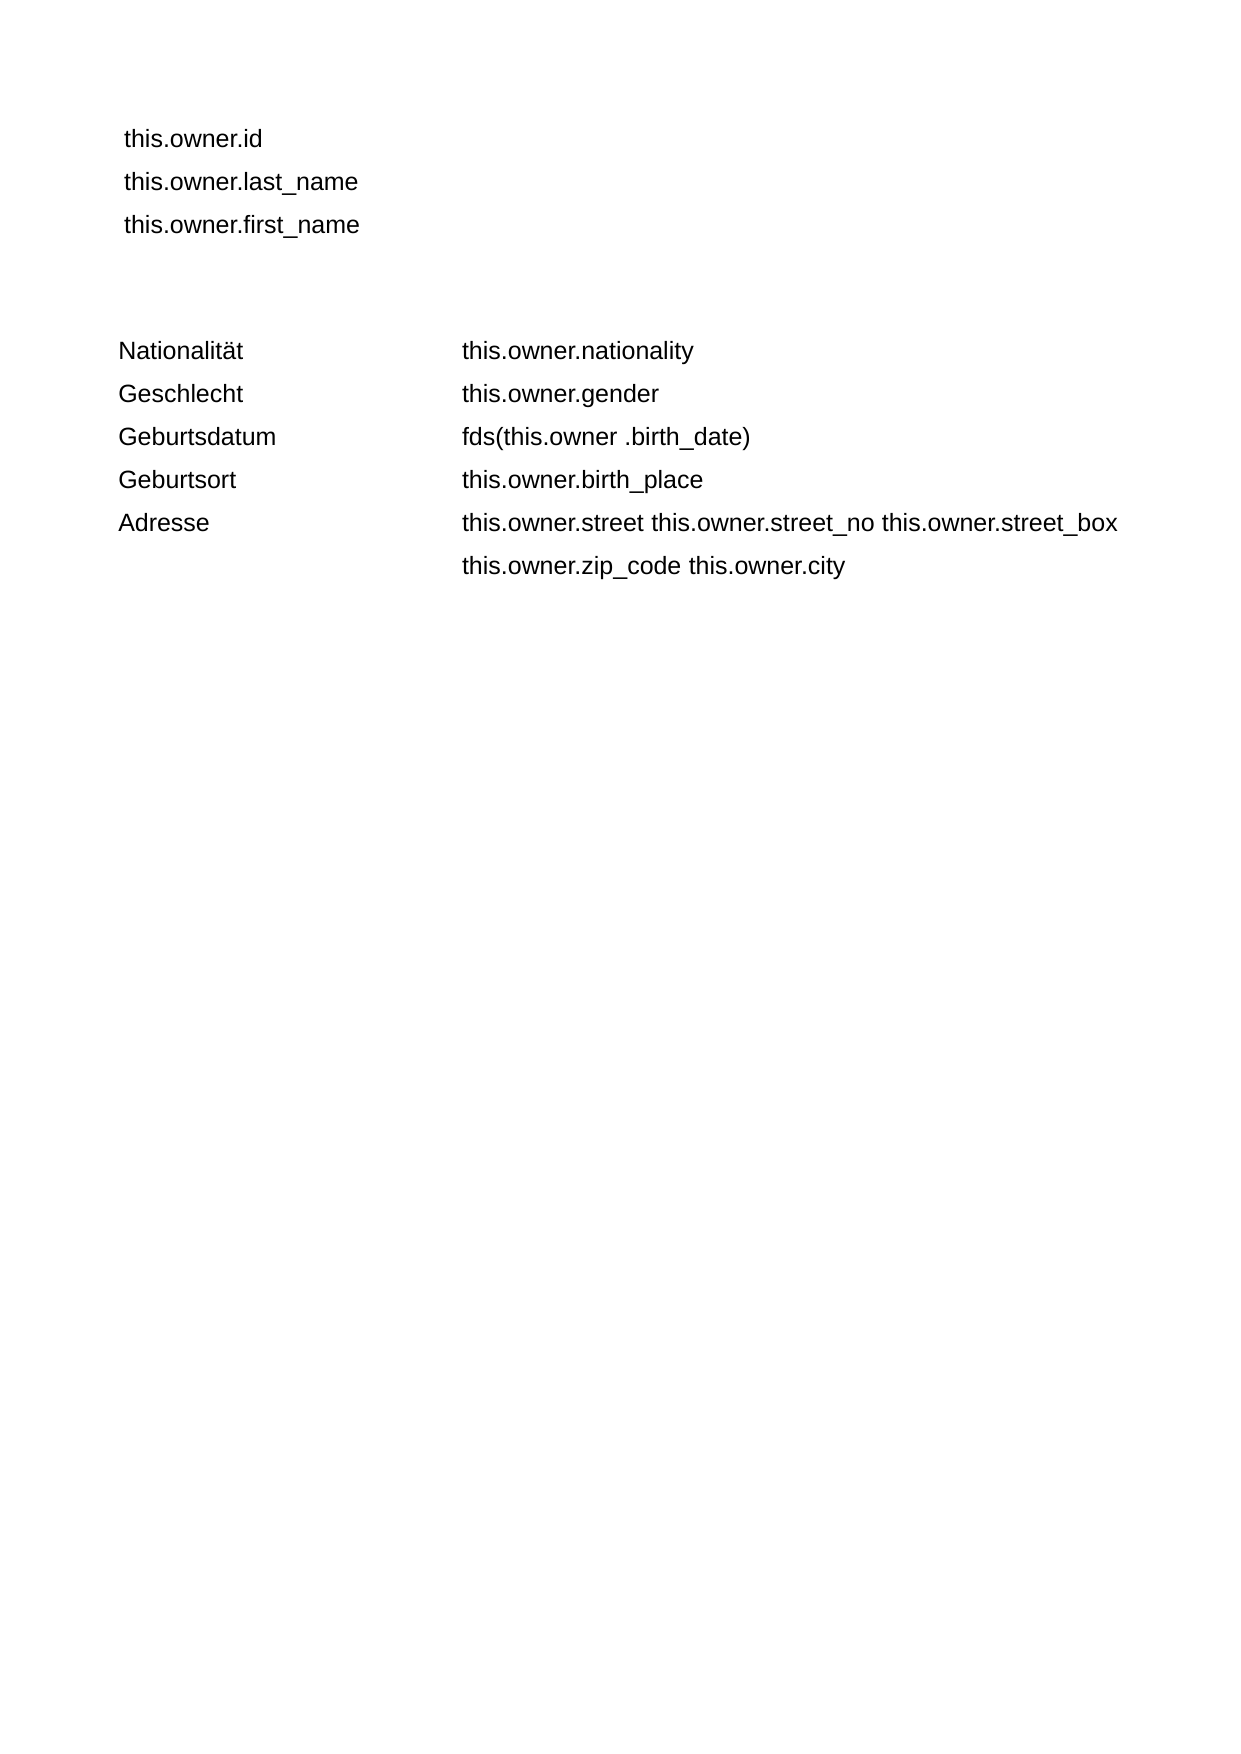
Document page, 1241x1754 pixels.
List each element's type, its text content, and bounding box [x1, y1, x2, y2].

text Nationalität this.owner.nationality [118, 336, 1122, 364]
text this.owner.zip_code this.owner.city [118, 551, 1122, 580]
text Adresse this.owner.street this.owner.street_no this.owner.street_box [118, 508, 1122, 537]
text Geburtsort this.owner.birth_place [118, 465, 1122, 494]
table_header this.owner.id this.owner.last_name this.owner.first_name [118, 118, 424, 244]
text Geburtsdatum fds(this.owner .birth_date) [118, 422, 1122, 451]
table_header [424, 118, 1123, 244]
text Geschlecht this.owner.gender [118, 379, 1122, 407]
